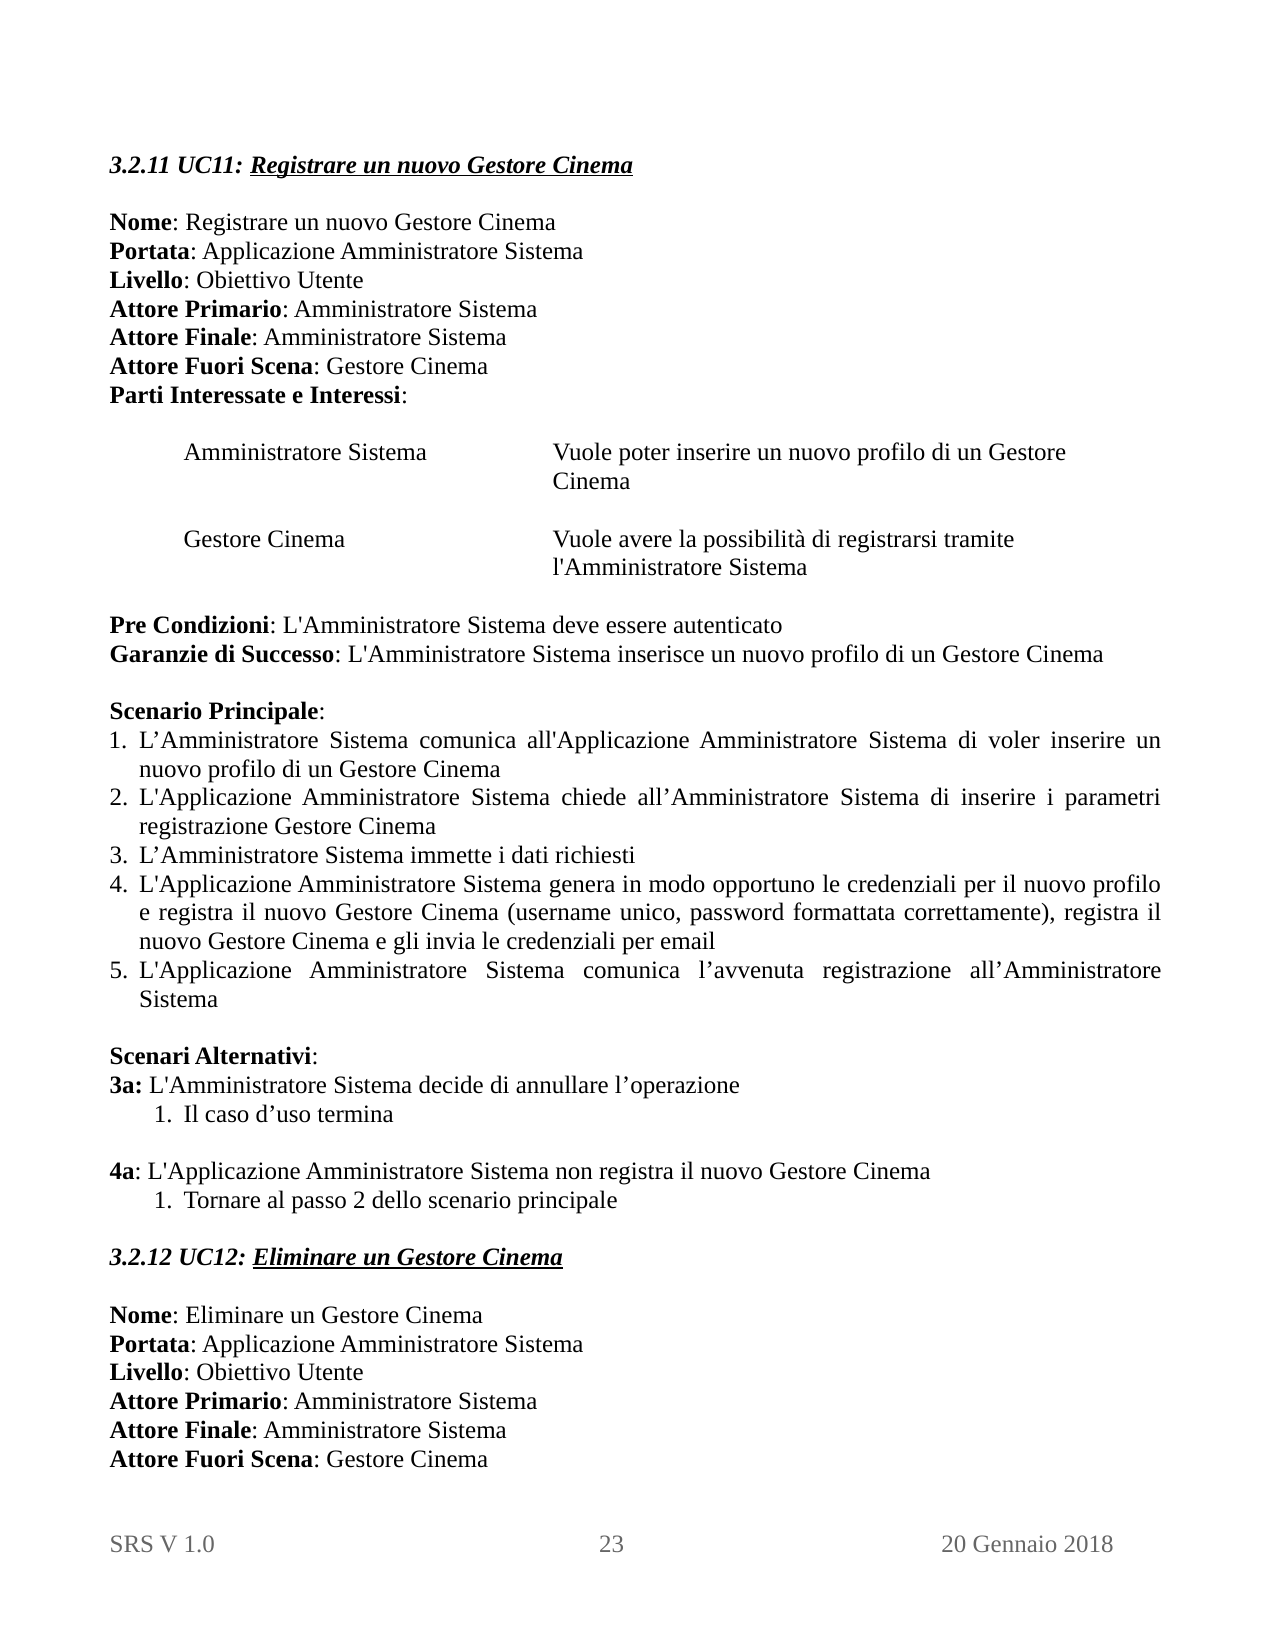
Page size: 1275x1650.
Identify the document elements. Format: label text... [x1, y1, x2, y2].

list L’Amministratore Sistema immette i dati richiesti [109, 840, 1162, 869]
text 3.2.11 UC11: Registrare un nuovo Gestore Cinema [109, 150, 1162, 179]
text Attore Fuori Scena: Gestore Cinema [109, 351, 1162, 380]
text Nome: Registrare un nuovo Gestore Cinema [109, 207, 1162, 236]
text Garanzie di Successo: L'Amministratore Sistema inserisce un nuovo profilo di un Gestore Cinema [109, 639, 1162, 667]
text Attore Finale: Amministratore Sistema [109, 1415, 1162, 1444]
text Portata: Applicazione Amministratore Sistema [109, 1329, 1162, 1357]
text Parti Interessate e Interessi: [109, 380, 1162, 409]
text Gestore Cinema Vuole avere la possibilità di registrarsi tramite l'Amministratore Sistema [109, 524, 1162, 581]
text Portata: Applicazione Amministratore Sistema [109, 236, 1162, 265]
text Pre Condizioni: L'Amministratore Sistema deve essere autenticato [109, 610, 1162, 639]
text Amministratore Sistema Vuole poter inserire un nuovo profilo di un Gestore Cinema [109, 437, 1162, 495]
list L'Applicazione Amministratore Sistema genera in modo opportuno le credenziali per il nuovo profilo e registra il nuovo Gestore Cinema (username unico, password formattata correttamente), registra il nuovo Gestore Cinema e gli invia le credenziali per email [109, 869, 1162, 955]
text Nome: Eliminare un Gestore Cinema [109, 1300, 1162, 1329]
text Attore Finale: Amministratore Sistema [109, 322, 1162, 351]
list L'Applicazione Amministratore Sistema comunica l’avvenuta registrazione all’Amministratore Sistema [109, 955, 1162, 1012]
text Attore Fuori Scena: Gestore Cinema [109, 1444, 1162, 1472]
text Livello: Obiettivo Utente [109, 265, 1162, 294]
list L’Amministratore Sistema comunica all'Applicazione Amministratore Sistema di voler inserire un nuovo profilo di un Gestore Cinema [108, 725, 1162, 782]
text Scenario Principale: [109, 696, 1162, 725]
text 3a: L'Amministratore Sistema decide di annullare l’operazione [109, 1070, 1162, 1099]
text Scenari Alternativi: [109, 1041, 1162, 1070]
list L'Applicazione Amministratore Sistema chiede all’Amministratore Sistema di inserire i parametri registrazione Gestore Cinema [109, 782, 1162, 840]
text Livello: Obiettivo Utente [109, 1357, 1162, 1386]
text Attore Primario: Amministratore Sistema [109, 1386, 1162, 1415]
list Tornare al passo 2 dello scenario principale [154, 1185, 1162, 1214]
text 4a: L'Applicazione Amministratore Sistema non registra il nuovo Gestore Cinema [109, 1156, 1162, 1185]
text Attore Primario: Amministratore Sistema [109, 294, 1162, 322]
text 3.2.12 UC12: Eliminare un Gestore Cinema [109, 1242, 1162, 1271]
list Il caso d’uso termina [153, 1099, 1162, 1127]
